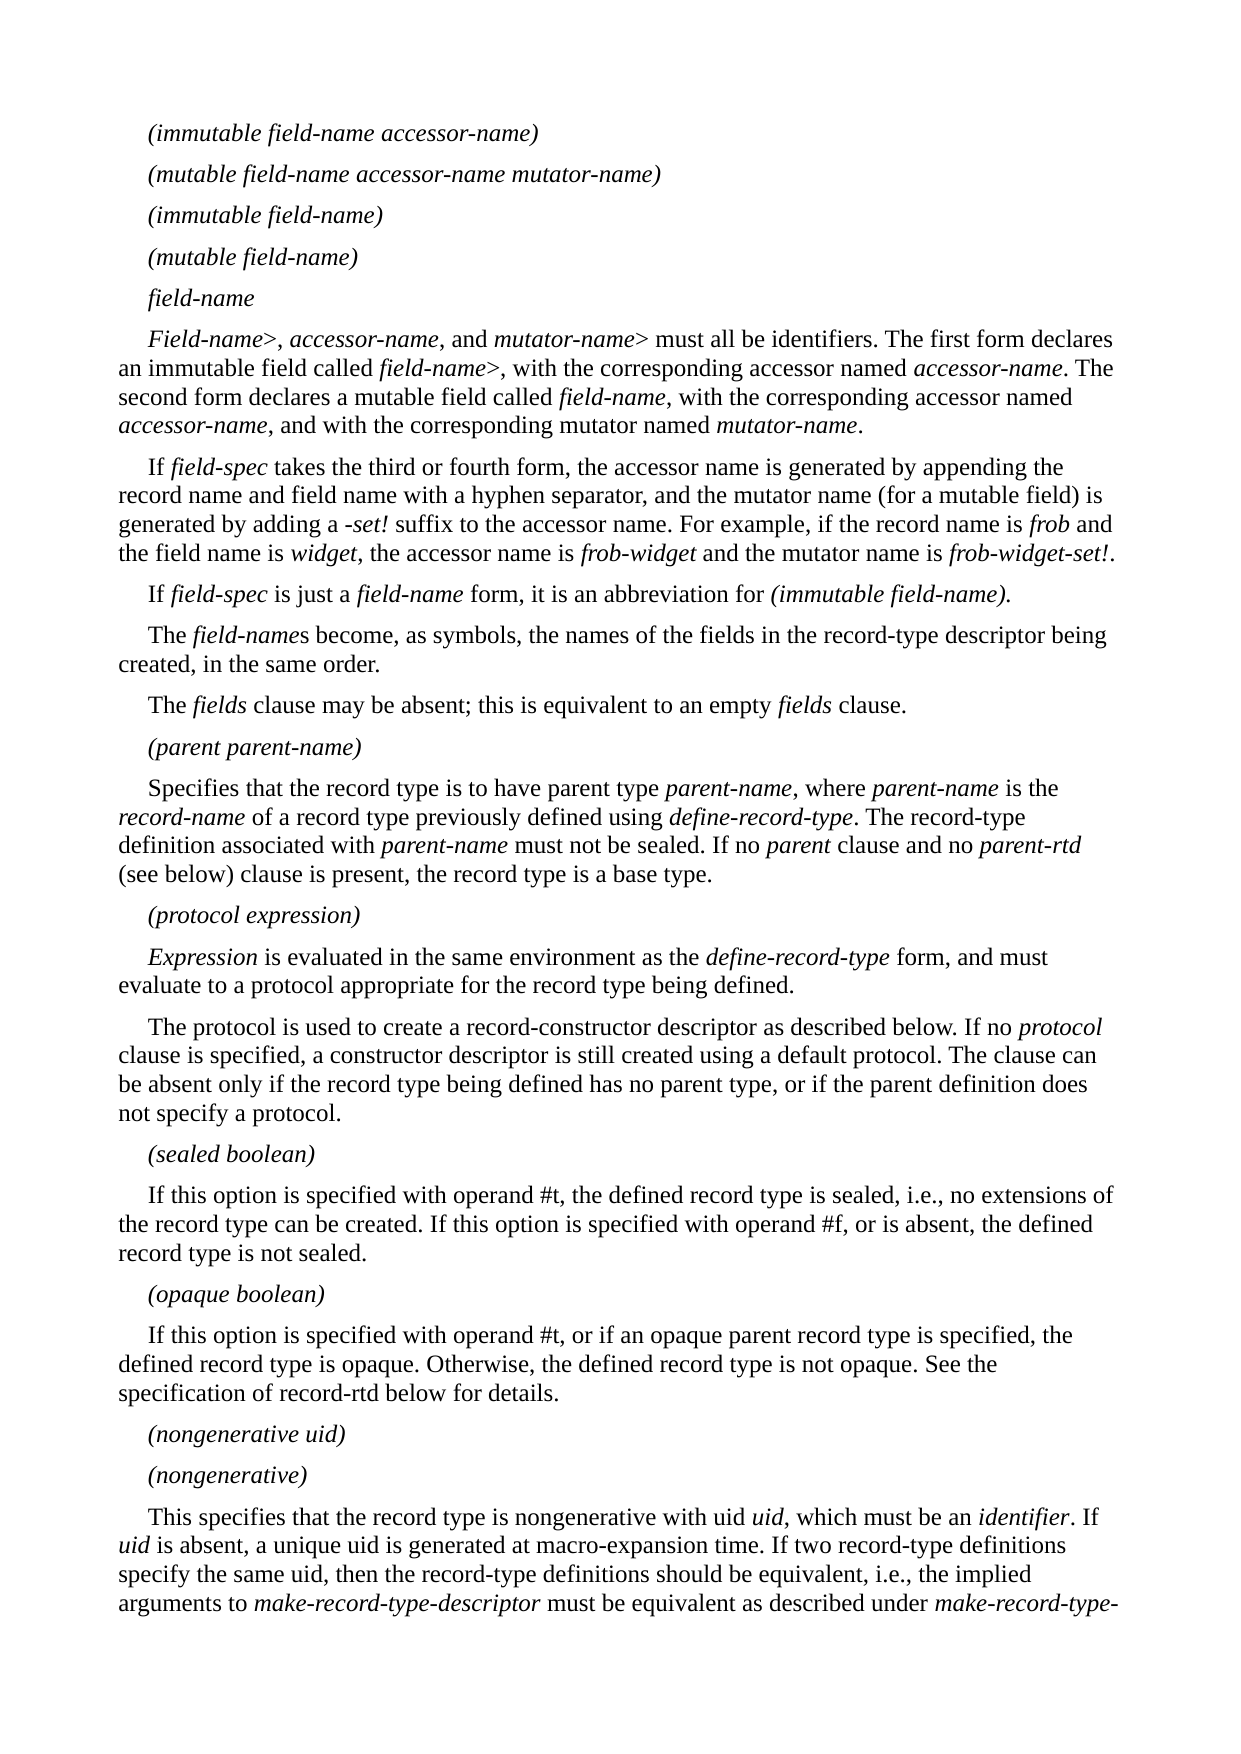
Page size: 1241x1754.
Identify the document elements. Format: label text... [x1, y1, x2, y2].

text (immutable field-name) [118, 201, 1122, 229]
text The field-names become, as symbols, the names of the fields in the record-type descriptor being created, in the same order. [118, 621, 1122, 678]
text The protocol is used to create a record-constructor descriptor as described below. If no protocol clause is specified, a constructor descriptor is still created using a default protocol. The clause can be absent only if the record type being defined has no parent type, or if the parent definition does not specify a protocol. [118, 1012, 1122, 1127]
text (parent parent-name) [118, 732, 1122, 761]
text If field-spec is just a field-name form, it is an abbreviation for (immutable field-name). [118, 579, 1122, 608]
text (opaque boolean) [118, 1279, 1122, 1308]
text Expression is evaluated in the same environment as the define-record-type form, and must evaluate to a protocol appropriate for the record type being defined. [118, 942, 1122, 999]
text (mutable field-name accessor-name mutator-name) [118, 159, 1122, 188]
text (nongenerative) [118, 1461, 1122, 1489]
text If this option is specified with operand #t, the defined record type is sealed, i.e., no extensions of the record type can be created. If this option is specified with operand #f, or is absent, the defined record type is not sealed. [118, 1181, 1122, 1267]
text (protocol expression) [118, 901, 1122, 929]
text field-name [118, 283, 1122, 312]
text (mutable field-name) [118, 242, 1122, 271]
text Specifies that the record type is to have parent type parent-name, where parent-name is the record-name of a record type previously defined using define-record-type. The record-type definition associated with parent-name must not be sealed. If no parent clause and no parent-rtd (see below) clause is present, the record type is a base type. [118, 773, 1122, 888]
text If field-spec takes the third or fourth form, the accessor name is generated by appending the record name and field name with a hyphen separator, and the mutator name (for a mutable field) is generated by adding a -set! suffix to the accessor name. For example, if the record name is frob and the field name is widget, the accessor name is frob-widget and the mutator name is frob-widget-set!. [118, 452, 1122, 567]
text This specifies that the record type is nongenerative with uid uid, which must be an identifier. If uid is absent, a unique uid is generated at macro-expansion time. If two record-type definitions specify the same uid, then the record-type definitions should be equivalent, i.e., the implied arguments to make-record-type-descriptor must be equivalent as described under make-record-type- [118, 1502, 1122, 1617]
text If this option is specified with operand #t, or if an opaque parent record type is specified, the defined record type is opaque. Otherwise, the defined record type is not opaque. See the specification of record-rtd below for details. [118, 1321, 1122, 1407]
text The fields clause may be absent; this is equivalent to an empty fields clause. [118, 691, 1122, 719]
text (nongenerative uid) [118, 1419, 1122, 1448]
text (immutable field-name accessor-name) [118, 118, 1122, 147]
text (sealed boolean) [118, 1139, 1122, 1168]
text Field-name>, accessor-name, and mutator-name> must all be identifiers. The first form declares an immutable field called field-name>, with the corresponding accessor named accessor-name. The second form declares a mutable field called field-name, with the corresponding accessor named accessor-name, and with the corresponding mutator named mutator-name. [118, 324, 1122, 439]
